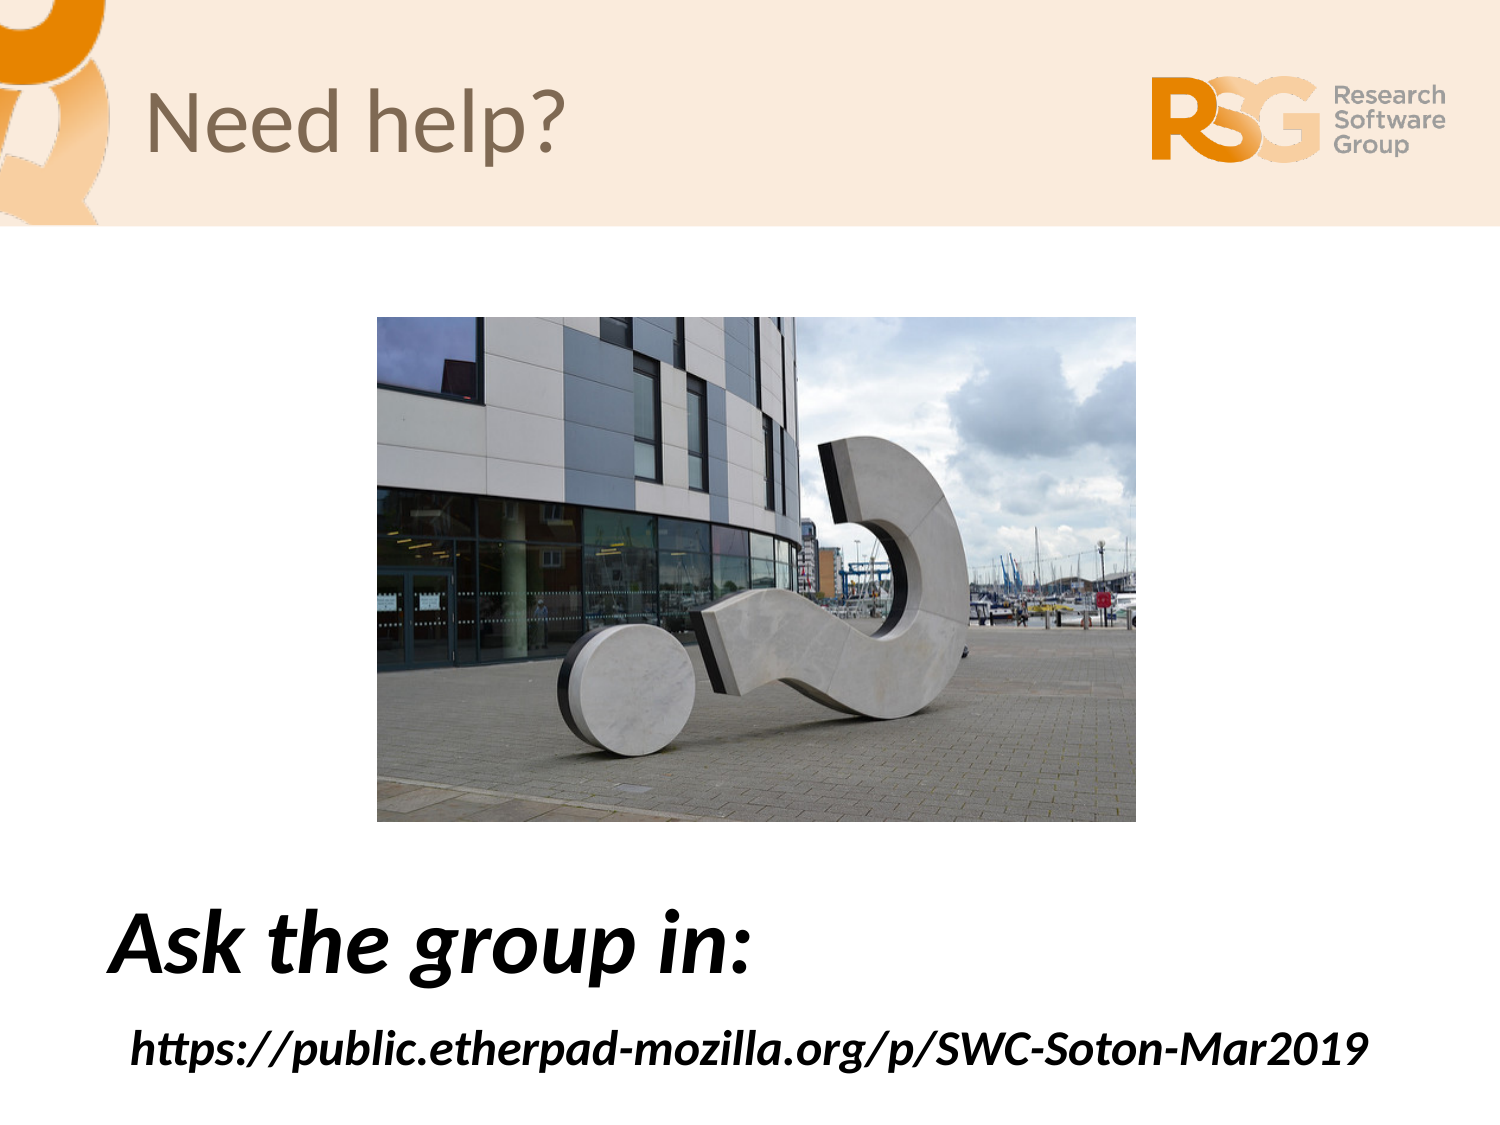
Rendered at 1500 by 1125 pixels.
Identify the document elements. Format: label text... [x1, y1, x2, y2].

picture [377, 317, 1136, 822]
picture [1100, 27, 1497, 212]
title Need help? [129, 21, 1128, 210]
text_box Ask the group in: https://public.etherpad-mozilla.org/p/SWC-Soton-Mar2019 [94, 897, 1430, 1125]
picture [0, 0, 113, 225]
